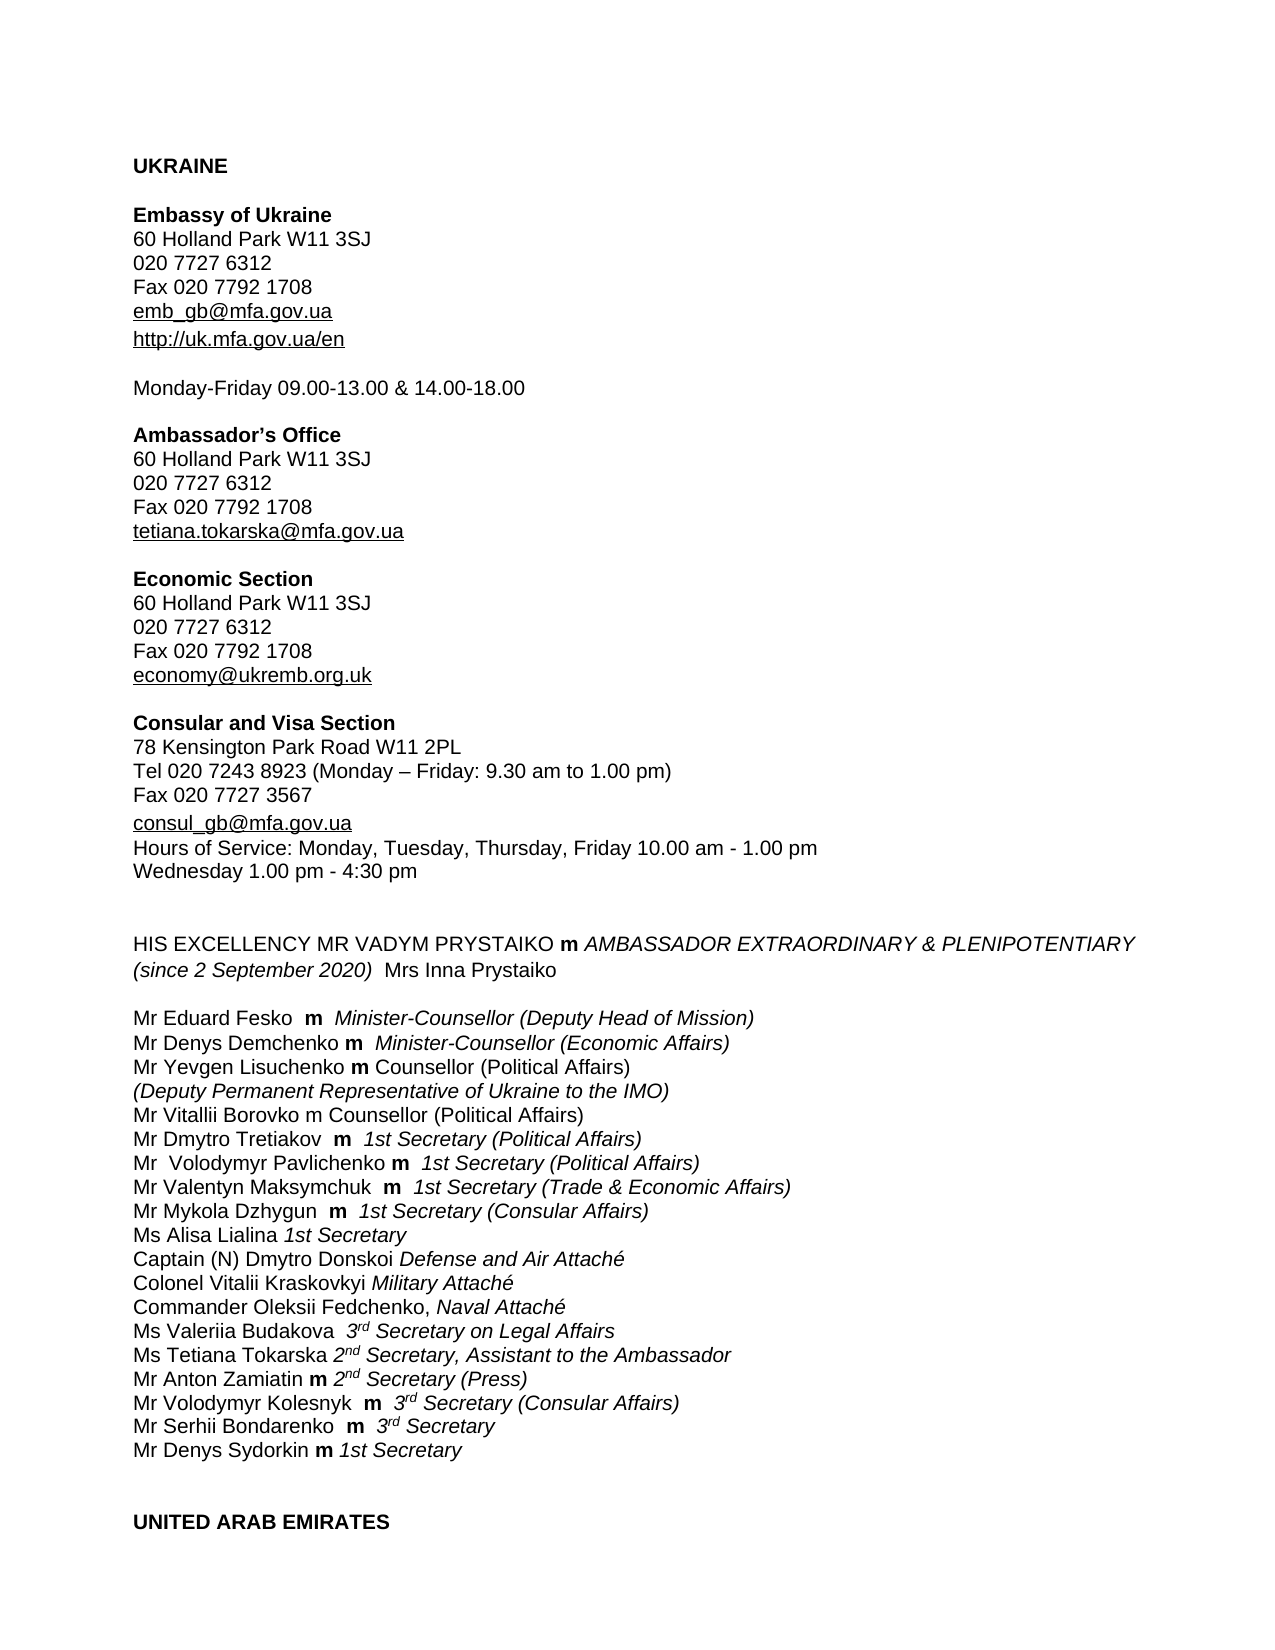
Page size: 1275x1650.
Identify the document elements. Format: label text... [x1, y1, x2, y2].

text Fax 020 7792 1708 [133, 495, 1181, 519]
text Mr Yevgen Lisuchenko m Counsellor (Political Affairs) [133, 1055, 1181, 1079]
text Ambassador’s Office [133, 423, 1181, 447]
text Embassy of Ukraine [133, 203, 1181, 227]
text Tel 020 7243 8923 (Monday – Friday: 9.30 am to 1.00 pm) [133, 759, 1181, 783]
text Captain (N) Dmytro Donskoi Defense and Air Attaché [133, 1247, 1181, 1271]
text Fax 020 7727 3567 [133, 783, 1181, 807]
text http://uk.mfa.gov.ua/en [133, 323, 1181, 351]
text 60 Holland Park W11 3SJ [133, 447, 1181, 471]
text Monday-Friday 09.00-13.00 & 14.00-18.00 [133, 375, 1181, 399]
text Colonel Vitalii Kraskovkyi Military Attaché [133, 1271, 1181, 1294]
text Commander Oleksii Fedchenko, Naval Attaché [133, 1294, 1181, 1318]
text Mr Volodymyr Pavlichenko m 1st Secretary (Political Affairs) [133, 1151, 1181, 1175]
text Mr Mykola Dzhygun m 1st Secretary (Consular Affairs) [133, 1199, 1181, 1223]
text Hours of Service: Monday, Tuesday, Thursday, Friday 10.00 am - 1.00 pm [133, 835, 1181, 859]
text Ms Alisa Lialina 1st Secretary [133, 1223, 1181, 1247]
text 60 Holland Park W11 3SJ [133, 591, 1181, 615]
text 60 Holland Park W11 3SJ [133, 227, 1181, 251]
text Mr Volodymyr Kolesnyk m 3rd Secretary (Consular Affairs) [133, 1390, 1181, 1414]
text Mr Valentyn Maksymchuk m 1st Secretary (Trade & Economic Affairs) [133, 1175, 1181, 1199]
text Mr Anton Zamiatin m 2nd Secretary (Press) [133, 1366, 1181, 1390]
text Ms Valeriia Budakova 3rd Secretary on Legal Affairs [133, 1318, 1181, 1342]
text Fax 020 7792 1708 [133, 275, 1181, 299]
text (Deputy Permanent Representative of Ukraine to the IMO) [133, 1079, 1181, 1103]
text Ms Tetiana Tokarska 2nd Secretary, Assistant to the Ambassador [133, 1342, 1181, 1366]
text UNITED ARAB EMIRATES [133, 1510, 1181, 1534]
text Mr Eduard Fesko m Minister-Counsellor (Deputy Head of Mission) [133, 1005, 1181, 1029]
text Consular and Visa Section [133, 711, 1181, 735]
text Mr Serhii Bondarenko m 3rd Secretary [133, 1414, 1181, 1438]
text 020 7727 6312 [133, 251, 1181, 275]
text HIS EXCELLENCY MR VADYM PRYSTAIKO m AMBASSADOR EXTRAORDINARY & PLENIPOTENTIARY [133, 932, 1181, 956]
text emb_gb@mfa.gov.ua [133, 299, 1181, 323]
text Mr Vitallii Borovko m Counsellor (Political Affairs) [133, 1103, 1181, 1127]
text consul_gb@mfa.gov.ua [133, 807, 1181, 835]
text (since 2 September 2020) Mrs Inna Prystaiko [133, 957, 1181, 981]
text 020 7727 6312 [133, 471, 1181, 495]
text Mr Dmytro Tretiakov m 1st Secretary (Political Affairs) [133, 1127, 1181, 1151]
text economy@ukremb.org.uk [133, 663, 1181, 687]
text Mr Denys Sydorkin m 1st Secretary [133, 1438, 1181, 1462]
text Economic Section [133, 567, 1181, 591]
text Fax 020 7792 1708 [133, 639, 1181, 663]
text tetiana.tokarska@mfa.gov.ua [133, 519, 1181, 543]
text 020 7727 6312 [133, 615, 1181, 639]
text Wednesday 1.00 pm - 4:30 pm [133, 859, 1181, 883]
text Mr Denys Demchenko m Minister-Counsellor (Economic Affairs) [133, 1031, 1181, 1055]
text UKRAINE [133, 153, 1181, 177]
text 78 Kensington Park Road W11 2PL [133, 735, 1181, 759]
